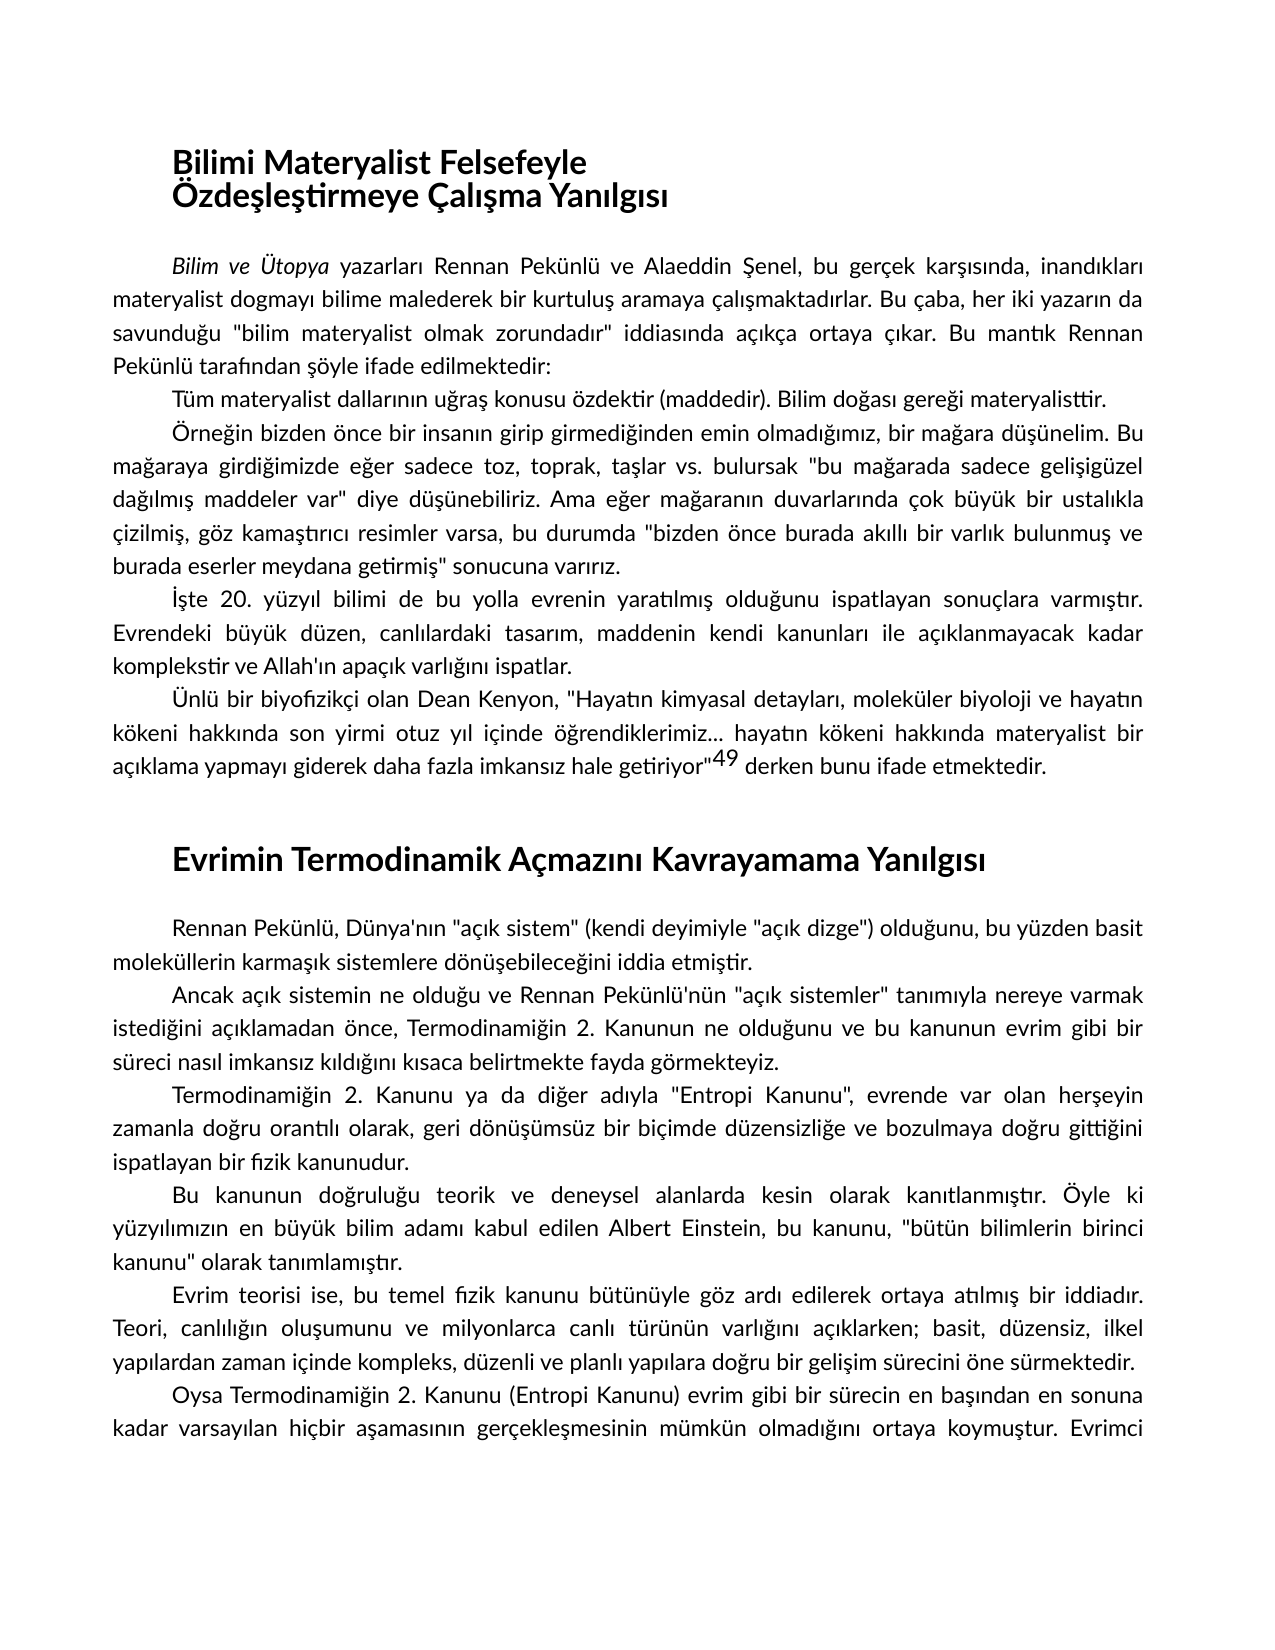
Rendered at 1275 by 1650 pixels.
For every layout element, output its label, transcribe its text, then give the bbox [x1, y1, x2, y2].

text Bilimi Materyalist Felsefeyle [112, 148, 1145, 181]
text Tüm materyalist dallarının uğraş konusu özdektir (maddedir). Bilim doğası gereği materyalisttir. [112, 381, 1145, 414]
text İşte 20. yüzyıl bilimi de bu yolla evrenin yaratılmış olduğunu ispatlayan sonuçlara varmıştır. Evrendeki büyük düzen, canlılardaki tasarım, maddenin kendi kanunları ile açıklanmayacak kadar komplekstir ve Allah'ın apaçık varlığını ispatlar. [112, 581, 1145, 681]
text Termodinamiğin 2. Kanunu ya da diğer adıyla "Entropi Kanunu", evrende var olan herşeyin zamanla doğru orantılı olarak, geri dönüşümsüz bir biçimde düzensizliğe ve bozulmaya doğru gittiğini ispatlayan bir fizik kanunudur. [112, 1077, 1145, 1177]
text Evrim teorisi ise, bu temel fizik kanunu bütünüyle göz ardı edilerek ortaya atılmış bir iddiadır. Teori, canlılığın oluşumunu ve milyonlarca canlı türünün varlığını açıklarken; basit, düzensiz, ilkel yapılardan zaman içinde kompleks, düzenli ve planlı yapılara doğru bir gelişim sürecini öne sürmektedir. [112, 1277, 1145, 1377]
text Örneğin bizden önce bir insanın girip girmediğinden emin olmadığımız, bir mağara düşünelim. Bu mağaraya girdiğimizde eğer sadece toz, toprak, taşlar vs. bulursak "bu mağarada sadece gelişigüzel dağılmış maddeler var" diye düşünebiliriz. Ama eğer mağaranın duvarlarında çok büyük bir ustalıkla çizilmiş, göz kamaştırıcı resimler varsa, bu durumda "bizden önce burada akıllı bir varlık bulunmuş ve burada eserler meydana getirmiş" sonucuna varırız. [112, 414, 1145, 581]
text Ünlü bir biyofizikçi olan Dean Kenyon, "Hayatın kimyasal detayları, moleküler biyoloji ve hayatın kökeni hakkında son yirmi otuz yıl içinde öğrendiklerimiz... hayatın kökeni hakkında materyalist bir açıklama yapmayı giderek daha fazla imkansız hale getiriyor"49 derken bunu ifade etmektedir. [112, 681, 1145, 781]
text Evrimin Termodinamik Açmazını Kavrayamama Yanılgısı [112, 848, 1145, 877]
text Bilim ve Ütopya yazarları Rennan Pekünlü ve Alaeddin Şenel, bu gerçek karşısında, inandıkları materyalist dogmayı bilime malederek bir kurtuluş aramaya çalışmaktadırlar. Bu çaba, her iki yazarın da savunduğu "bilim materyalist olmak zorundadır" iddiasında açıkça ortaya çıkar. Bu mantık Rennan Pekünlü tarafından şöyle ifade edilmektedir: [112, 248, 1145, 381]
text Rennan Pekünlü, Dünya'nın "açık sistem" (kendi deyimiyle "açık dizge") olduğunu, bu yüzden basit moleküllerin karmaşık sistemlere dönüşebileceğini iddia etmiştir. [112, 910, 1145, 977]
text Oysa Termodinamiğin 2. Kanunu (Entropi Kanunu) evrim gibi bir sürecin en başından en sonuna kadar varsayılan hiçbir aşamasının gerçekleşmesinin mümkün olmadığını ortaya koymuştur. Evrimci [112, 1377, 1145, 1443]
text Ancak açık sistemin ne olduğu ve Rennan Pekünlü'nün "açık sistemler" tanımıyla nereye varmak istediğini açıklamadan önce, Termodinamiğin 2. Kanunun ne olduğunu ve bu kanunun evrim gibi bir süreci nasıl imkansız kıldığını kısaca belirtmekte fayda görmekteyiz. [112, 977, 1145, 1077]
text Özdeşleştirmeye Çalışma Yanılgısı [112, 181, 1145, 214]
text Bu kanunun doğruluğu teorik ve deneysel alanlarda kesin olarak kanıtlanmıştır. Öyle ki yüzyılımızın en büyük bilim adamı kabul edilen Albert Einstein, bu kanunu, "bütün bilimlerin birinci kanunu" olarak tanımlamıştır. [112, 1177, 1145, 1277]
